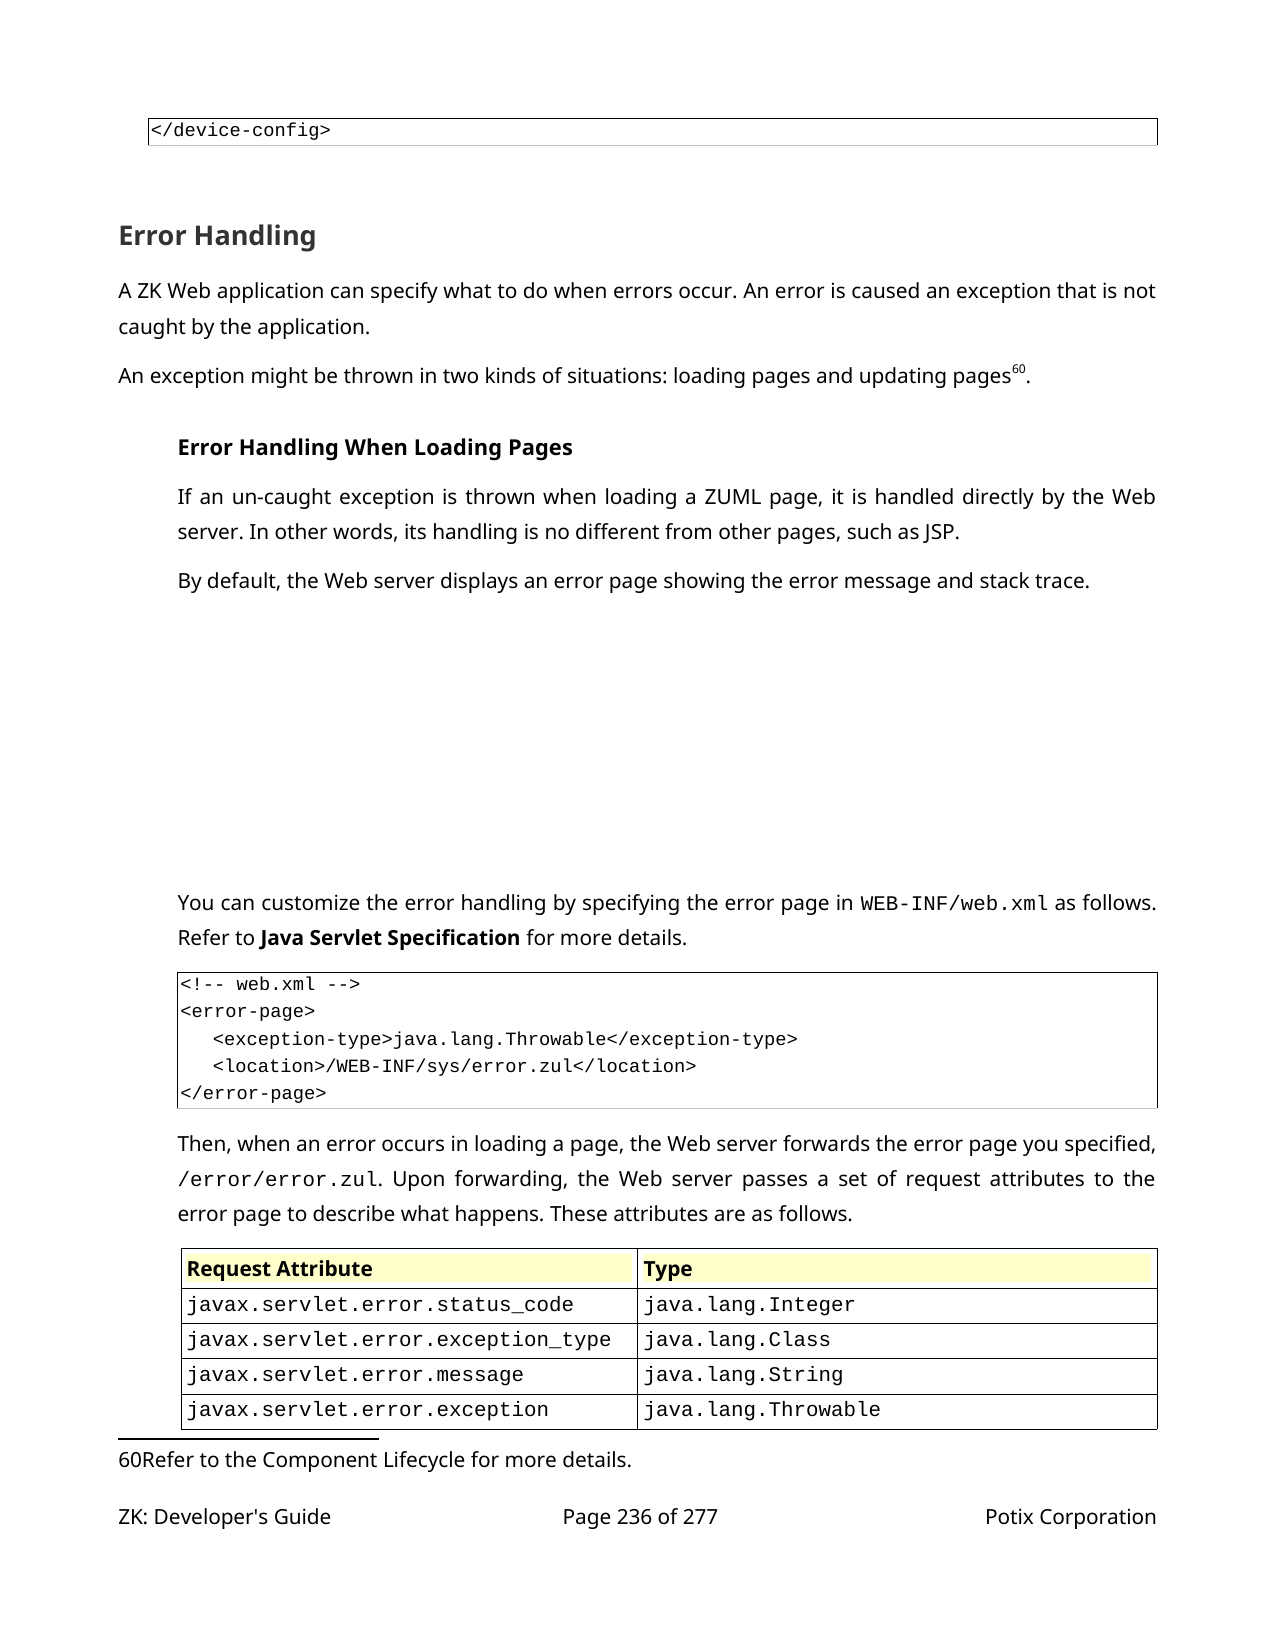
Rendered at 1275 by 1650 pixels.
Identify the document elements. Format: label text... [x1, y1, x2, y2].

text A ZK Web application can specify what to do when errors occur. An error is caused an exception that is not caught by the application. [118, 277, 1157, 340]
text Then, when an error occurs in loading a page, the Web server forwards the error page you specified, /error/error.zul. Upon forwarding, the Web server passes a set of request attributes to the error page to describe what happens. These attributes are as follows. [177, 1129, 1157, 1228]
subtitle Error Handling When Loading Pages [177, 431, 1157, 461]
table_cell java.lang.String [638, 1359, 1157, 1393]
table_cell java.lang.Integer [638, 1289, 1157, 1323]
text <!-- web.xml --> [178, 973, 1157, 996]
text You can customize the error handling by specifying the error page in WEB-INF/web.xml as follows. Refer to Java Servlet Specification for more details. [177, 615, 1157, 951]
text Refer to the Component Lifecycle for more details. [118, 1445, 1157, 1473]
text </error-page> [178, 1081, 1157, 1108]
text <location>/WEB-INF/sys/error.zul</location> [178, 1054, 1157, 1078]
table_header Request Attribute [182, 1249, 637, 1288]
text <error-page> [178, 999, 1157, 1023]
table_header Type [638, 1249, 1157, 1288]
text </device-config> [149, 119, 1157, 145]
text By default, the Web server displays an error page showing the error message and stack trace. [177, 566, 1157, 594]
subtitle Error Handling [118, 216, 1157, 253]
table_cell javax.servlet.error.exception_type [182, 1324, 637, 1358]
table_cell javax.servlet.error.exception [182, 1395, 637, 1428]
text An exception might be thrown in two kinds of situations: loading pages and updating pages. [118, 361, 1157, 389]
table_cell javax.servlet.error.message [182, 1359, 637, 1393]
table_cell java.lang.Throwable [638, 1395, 1157, 1428]
text If an un-caught exception is thrown when loading a ZUML page, it is handled directly by the Web server. In other words, its handling is no different from other pages, such as JSP. [177, 482, 1157, 546]
text <exception-type>java.lang.Throwable</exception-type> [178, 1026, 1157, 1051]
table_cell java.lang.Class [638, 1324, 1157, 1358]
table_cell javax.servlet.error.status_code [182, 1289, 637, 1323]
